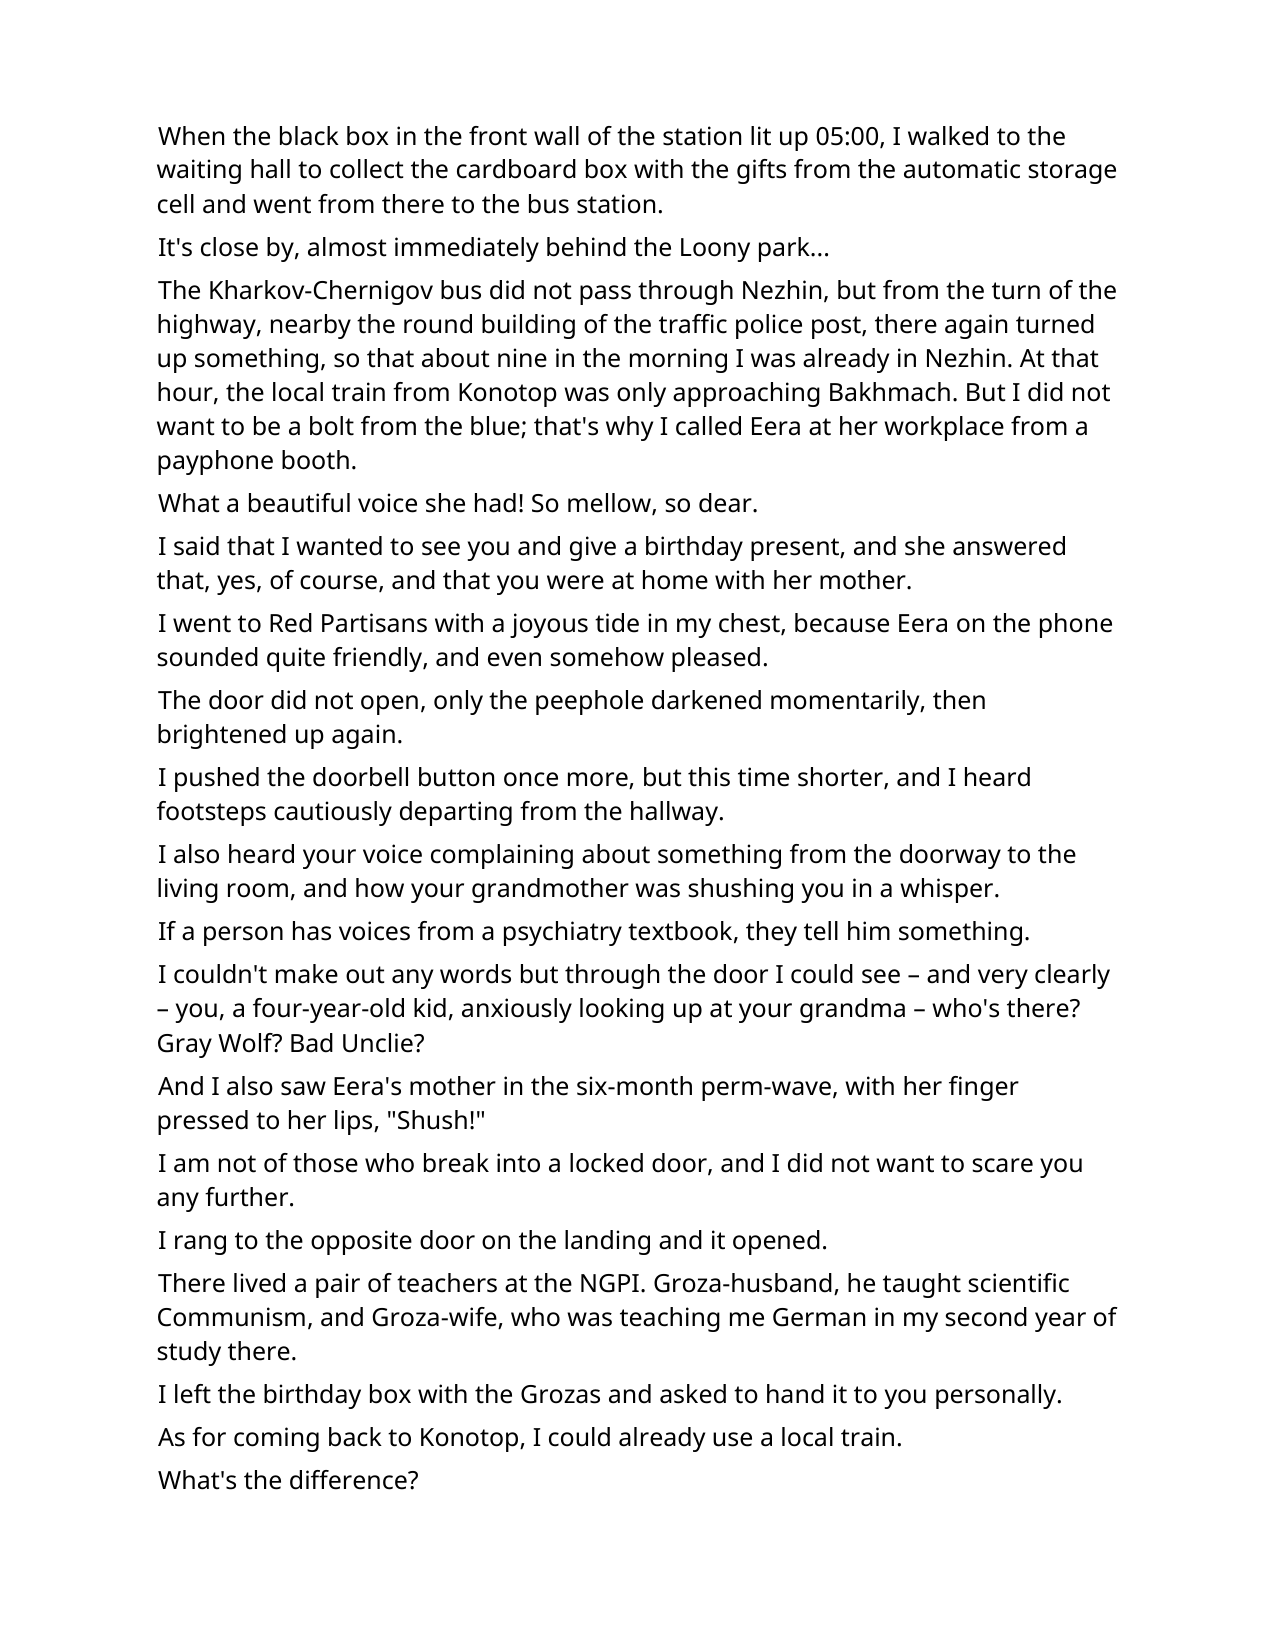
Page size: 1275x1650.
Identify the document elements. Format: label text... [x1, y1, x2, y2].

text It's close by, almost immediately behind the Loony park... [156, 229, 1118, 263]
text I left the birthday box with the Grozas and asked to hand it to you personally. [156, 1377, 1118, 1411]
text I went to Red Partisans with a joyous tide in my chest, because Eera on the phone sounded quite friendly, and even somehow pleased. [156, 606, 1118, 674]
text If a person has voices from a psychiatry textbook, they tell him something. [156, 914, 1118, 948]
text And I also saw Eera's mother in the six-month perm-wave, with her finger pressed to her lips, "Shush!" [156, 1068, 1118, 1136]
text What's the difference? [156, 1463, 1118, 1497]
text When the black box in the front wall of the station lit up 05:00, I walked to the waiting hall to collect the cardboard box with the gifts from the automatic storage cell and went from there to the bus station. [156, 118, 1118, 220]
text I also heard your voice complaining about something from the doorway to the living room, and how your grandmother was shushing you in a whisper. [156, 837, 1118, 905]
text I pushed the doorbell button once more, but this time shorter, and I heard footsteps cautiously departing from the hallway. [156, 760, 1118, 828]
text I am not of those who break into a locked door, and I did not want to scare you any further. [156, 1145, 1118, 1213]
text I rang to the opposite door on the landing and it opened. [156, 1222, 1118, 1256]
text As for coming back to Konotop, I could already use a local train. [156, 1419, 1118, 1454]
text There lived a pair of teachers at the NGPI. Groza-husband, he taught scientific Communism, and Groza-wife, who was teaching me German in my second year of study there. [156, 1265, 1118, 1368]
text The door did not open, only the peephole darkened momentarily, then brightened up again. [156, 683, 1118, 751]
text What a beautiful voice she had! So mellow, so dear. [156, 486, 1118, 520]
text I said that I wanted to see you and give a birthday present, and she answered that, yes, of course, and that you were at home with her mother. [156, 529, 1118, 597]
text The Kharkov-Chernigov bus did not pass through Nezhin, but from the turn of the highway, nearby the round building of the traffic police post, there again turned up something, so that about nine in the morning I was already in Nezhin. At that hour, the local train from Konotop was only approaching Bakhmach. But I did not want to be a bolt from the blue; that's why I called Eera at her workplace from a payphone booth. [156, 272, 1118, 477]
text I couldn't make out any words but through the door I could see – and very clearly – you, a four-year-old kid, anxiously looking up at your grandma – who's there? Gray Wolf? Bad Unclie? [156, 957, 1118, 1059]
